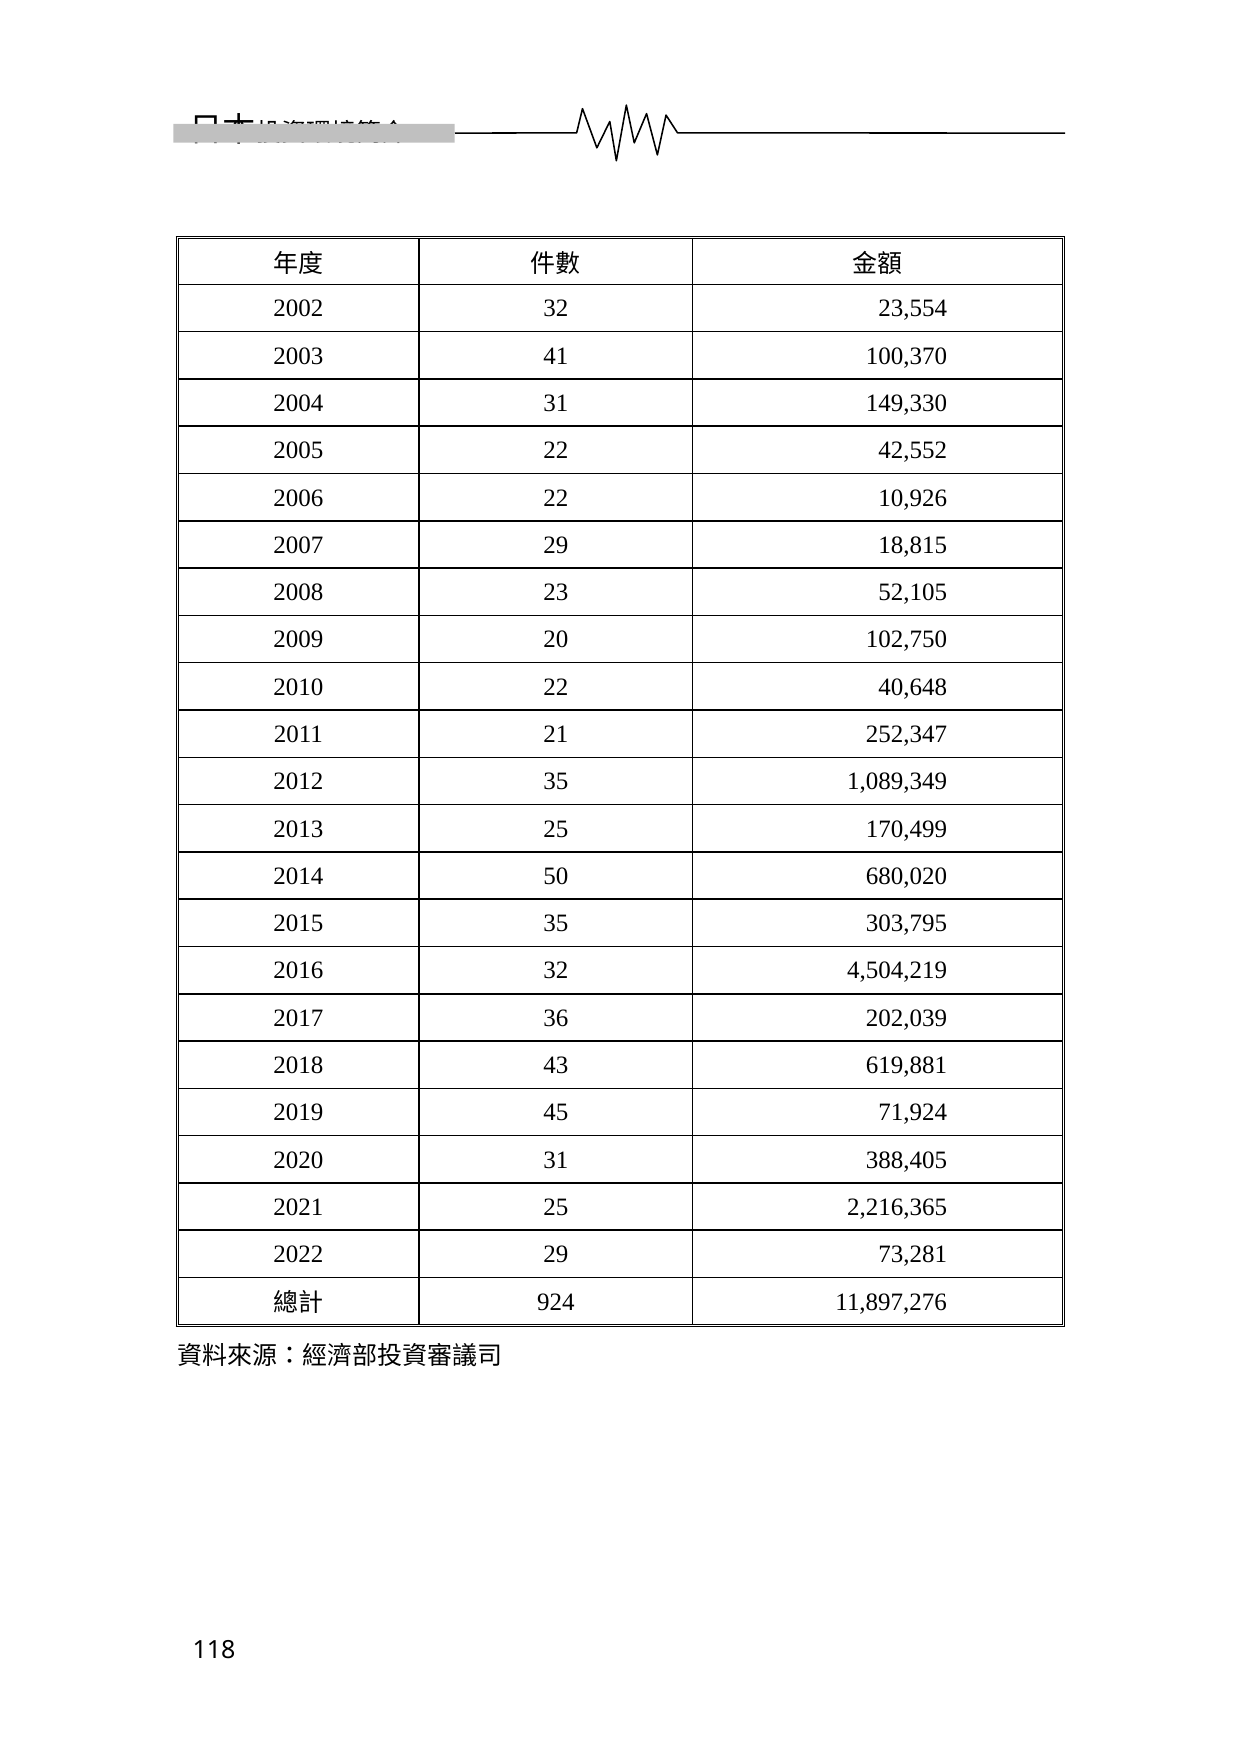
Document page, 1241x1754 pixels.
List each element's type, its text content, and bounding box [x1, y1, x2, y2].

table_cell 29 [420, 1231, 692, 1277]
table_cell 45 [420, 1089, 692, 1135]
table_cell 2015 [179, 900, 418, 946]
table_cell 10,926 [693, 474, 1062, 520]
table_cell 2022 [179, 1231, 418, 1277]
table_cell 73,281 [693, 1231, 1062, 1277]
table_cell 2021 [179, 1184, 418, 1229]
table_cell 22 [420, 663, 692, 709]
table_cell 2004 [179, 380, 418, 425]
table_cell 170,499 [693, 805, 1062, 851]
table_cell 11,897,276 [693, 1278, 1062, 1324]
table_cell 2,216,365 [693, 1184, 1062, 1229]
table_cell 35 [420, 900, 692, 946]
table_cell 2011 [179, 711, 418, 756]
table_cell 36 [420, 995, 692, 1040]
table_cell 31 [420, 380, 692, 425]
table_cell 52,105 [693, 569, 1062, 614]
table_cell 2019 [179, 1089, 418, 1135]
table_cell 32 [420, 947, 692, 993]
table_cell 2002 [179, 285, 418, 331]
table_cell 25 [420, 1184, 692, 1229]
table_cell 29 [420, 522, 692, 567]
table_cell 35 [420, 758, 692, 804]
table_cell 2007 [179, 522, 418, 567]
table_cell 149,330 [693, 380, 1062, 425]
table_cell 252,347 [693, 711, 1062, 756]
table_cell 2010 [179, 663, 418, 709]
table_cell 102,750 [693, 616, 1062, 662]
table_cell 2014 [179, 853, 418, 898]
table_cell 22 [420, 427, 692, 473]
table_cell 41 [420, 332, 692, 378]
table_cell 23,554 [693, 285, 1062, 331]
table_cell 619,881 [693, 1042, 1062, 1087]
table_cell 2005 [179, 427, 418, 473]
table_cell 2008 [179, 569, 418, 614]
table_cell 2016 [179, 947, 418, 993]
table_cell 202,039 [693, 995, 1062, 1040]
table_cell 23 [420, 569, 692, 614]
table_cell 71,924 [693, 1089, 1062, 1135]
text 資料來源：經濟部投資審議司 [177, 1327, 1063, 1381]
table_cell 2020 [179, 1136, 418, 1182]
table_cell 40,648 [693, 663, 1062, 709]
table_cell 303,795 [693, 900, 1062, 946]
table_cell 50 [420, 853, 692, 898]
table_cell 2006 [179, 474, 418, 520]
table_cell 25 [420, 805, 692, 851]
table_header 件數 [420, 239, 692, 283]
table_cell 21 [420, 711, 692, 756]
table_cell 680,020 [693, 853, 1062, 898]
table_cell 42,552 [693, 427, 1062, 473]
table_header 年度 [179, 239, 418, 283]
table_cell 2009 [179, 616, 418, 662]
table_cell 18,815 [693, 522, 1062, 567]
table_cell 388,405 [693, 1136, 1062, 1182]
table_cell 924 [420, 1278, 692, 1324]
table_cell 總計 [179, 1278, 418, 1324]
table_cell 22 [420, 474, 692, 520]
table_cell 32 [420, 285, 692, 331]
table_cell 4,504,219 [693, 947, 1062, 993]
table_cell 2018 [179, 1042, 418, 1087]
table_cell 100,370 [693, 332, 1062, 378]
table_cell 31 [420, 1136, 692, 1182]
table_cell 2003 [179, 332, 418, 378]
table_cell 2012 [179, 758, 418, 804]
table_cell 2013 [179, 805, 418, 851]
table_header 金額 [693, 239, 1062, 283]
table_cell 20 [420, 616, 692, 662]
table_cell 2017 [179, 995, 418, 1040]
table_cell 1,089,349 [693, 758, 1062, 804]
table_cell 43 [420, 1042, 692, 1087]
